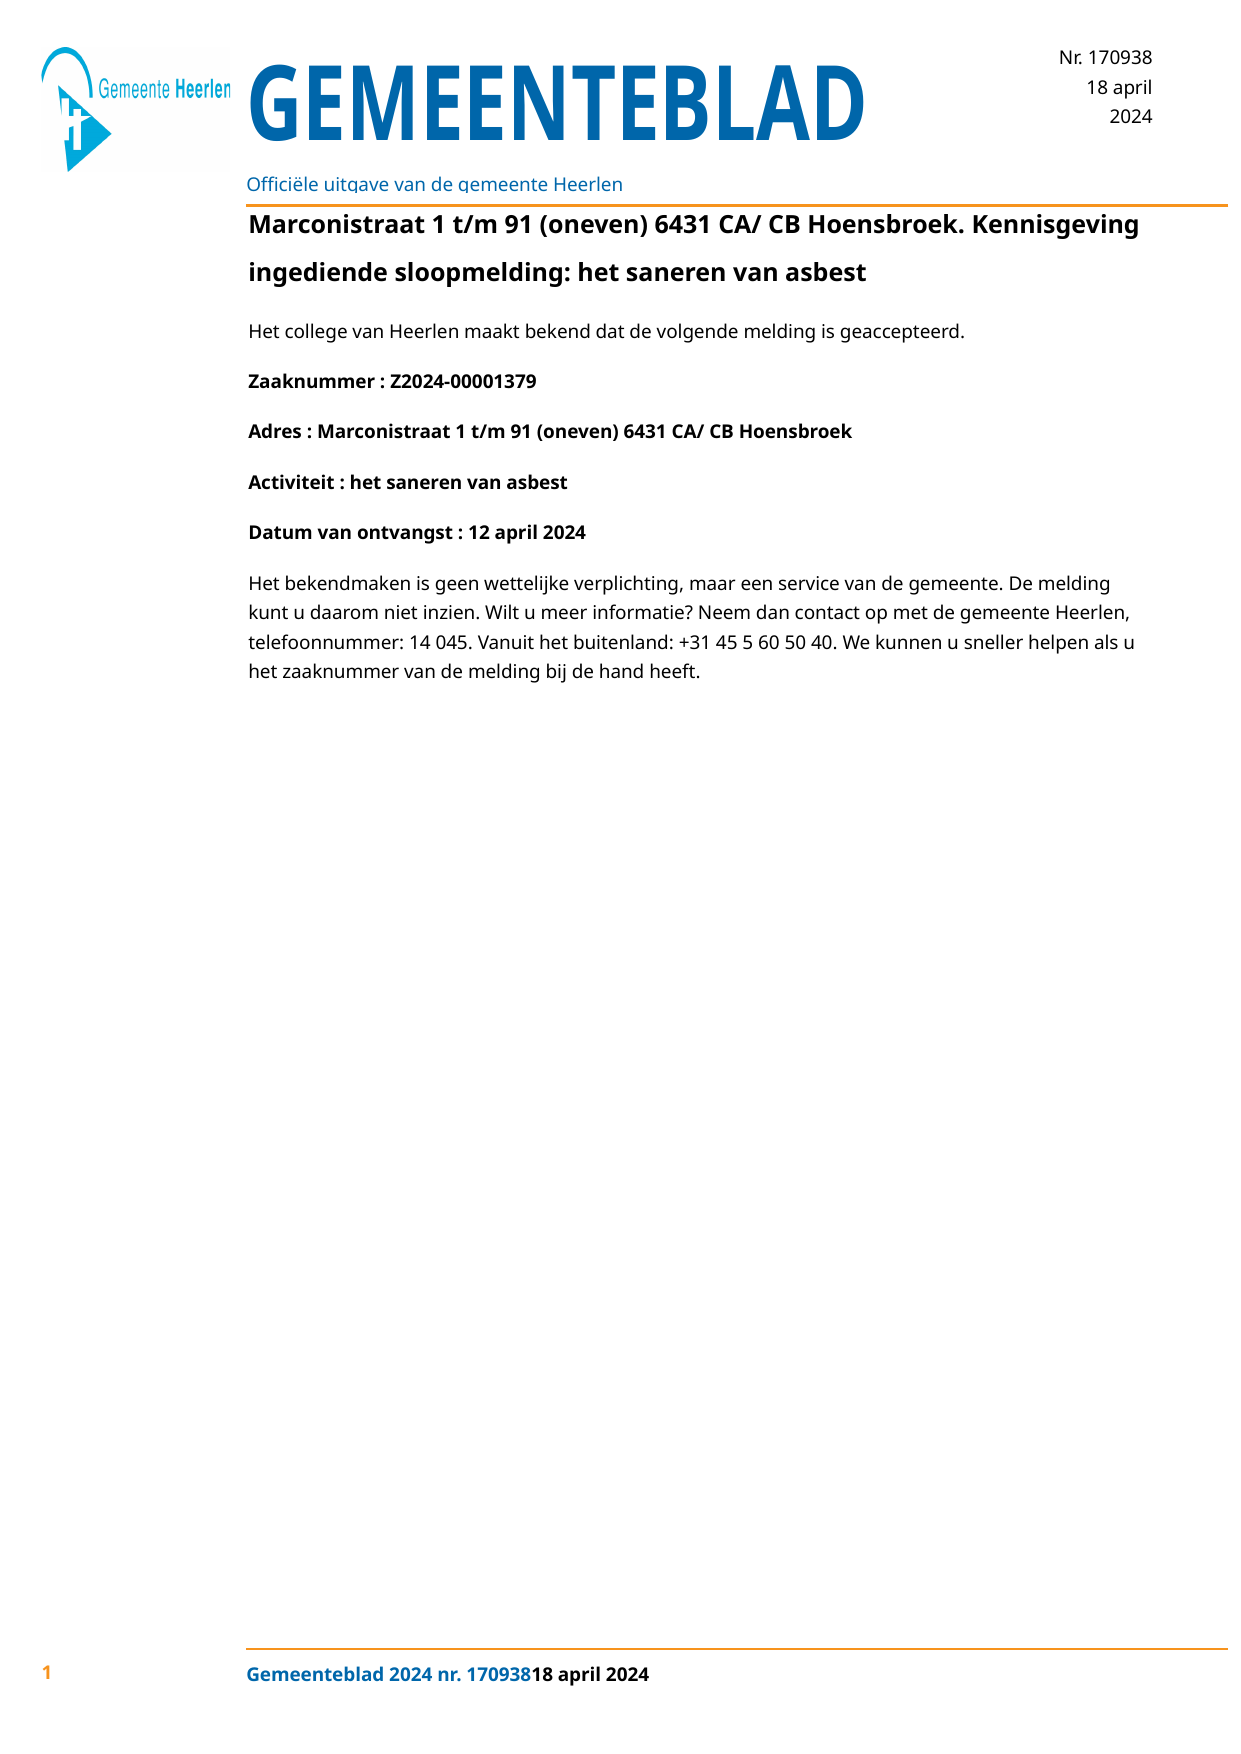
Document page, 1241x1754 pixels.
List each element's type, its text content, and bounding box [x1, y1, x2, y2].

text Zaaknummer : Z2024-00001379 [248, 368, 1152, 394]
text Activiteit : het saneren van asbest [248, 469, 1152, 495]
text Marconistraat 1 t/m 91 (oneven) 6431 CA/ CB Hoensbroek. Kennisgeving ingediende sloopmelding: het saneren van asbest [248, 207, 1152, 288]
text Datum van ontvangst : 12 april 2024 [248, 519, 1152, 545]
picture [41, 47, 59, 70]
text Het bekendmaken is geen wettelijke verplichting, maar een service van de gemeente. De melding kunt u daarom niet inzien. Wilt u meer informatie? Neem dan contact op met de gemeente Heerlen, telefoonnummer: 14 045. Vanuit het buitenland: +31 45 5 60 50 40. We kunnen u sneller helpen als u het zaaknummer van de melding bij de hand heeft. [248, 570, 1152, 684]
picture [41, 47, 231, 172]
text Het college van Heerlen maakt bekend dat de volgende melding is geaccepteerd. [248, 318, 1152, 344]
text Adres : Marconistraat 1 t/m 91 (oneven) 6431 CA/ CB Hoensbroek [248, 419, 1152, 444]
